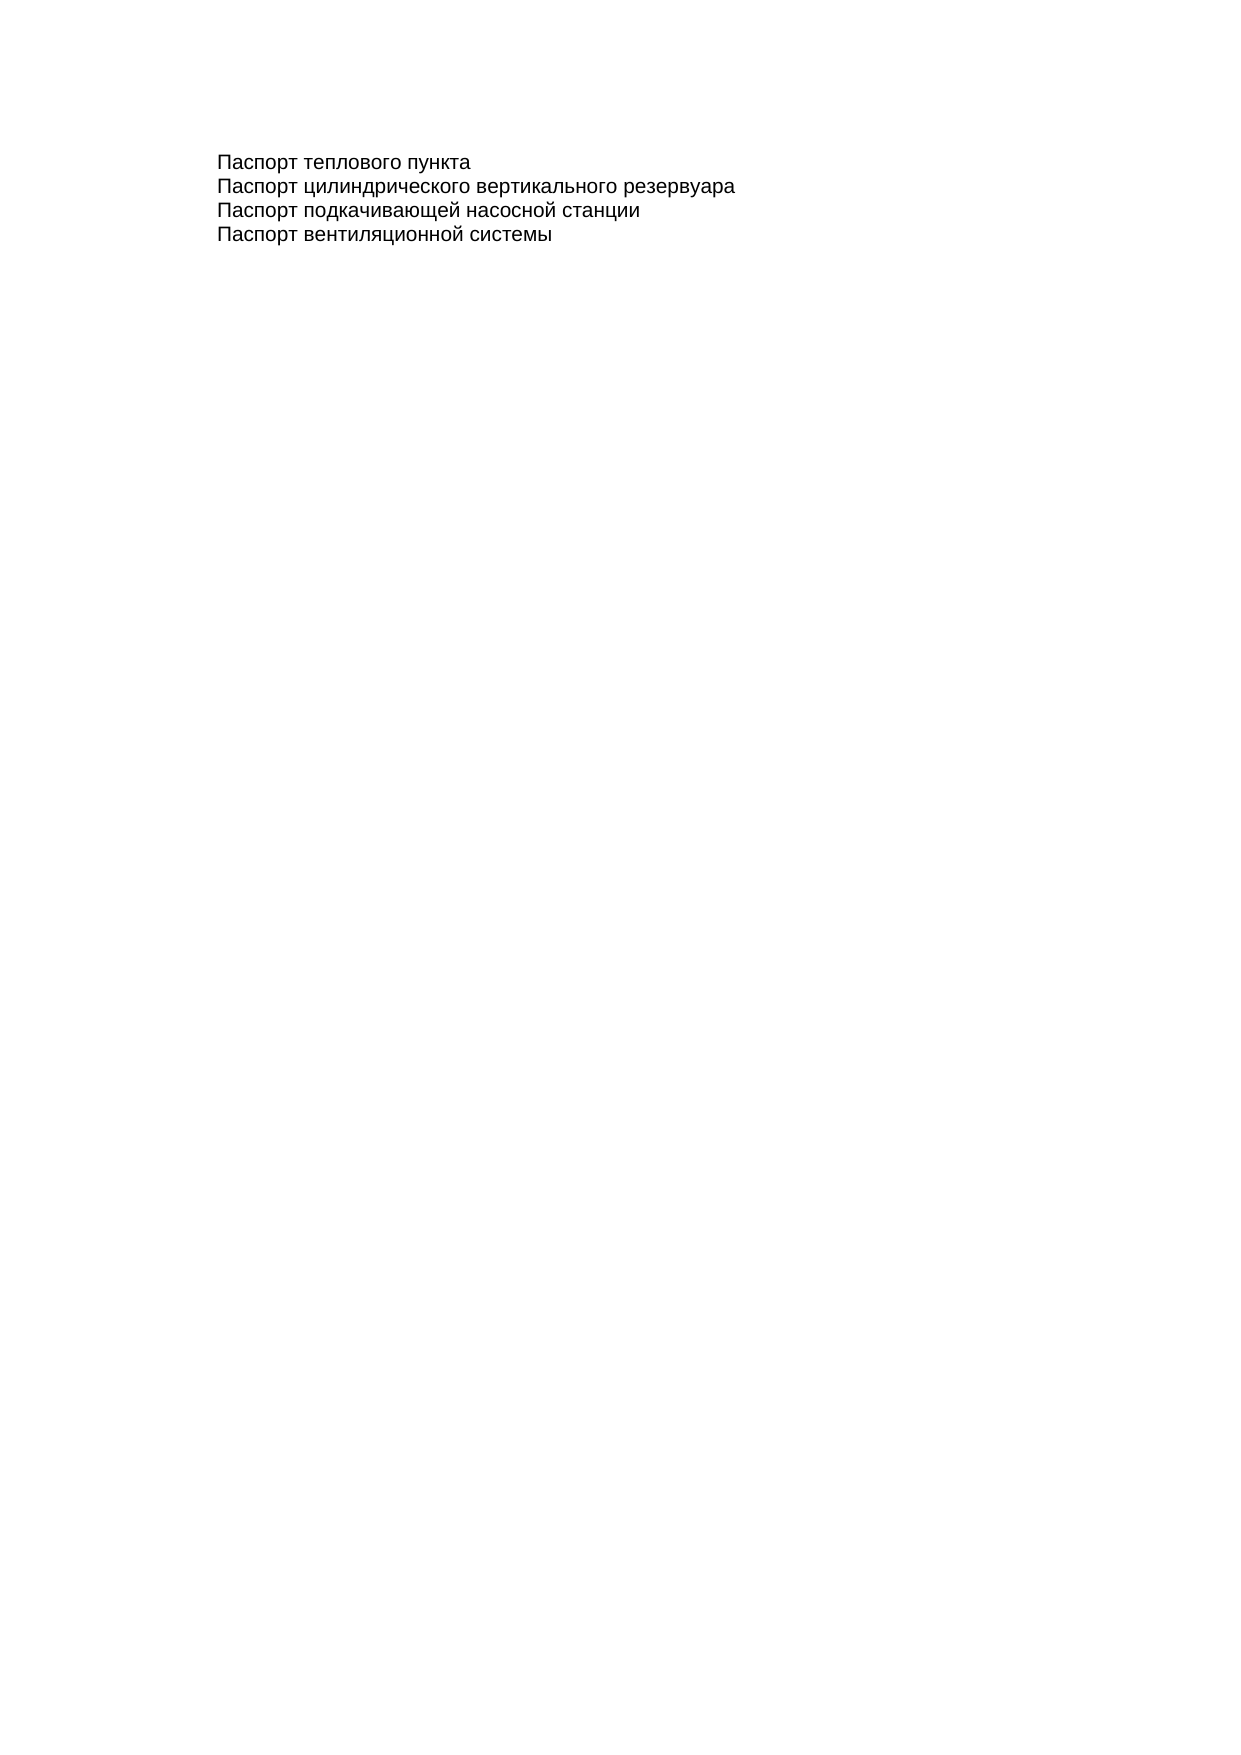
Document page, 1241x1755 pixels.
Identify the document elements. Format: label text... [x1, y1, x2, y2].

text Паспорт цилиндрического вертикального резервуара [187, 174, 1053, 198]
text Паспорт вентиляционной системы [187, 222, 1053, 246]
text Паспорт теплового пункта [187, 150, 1053, 174]
text Паспорт подкачивающей насосной станции [187, 198, 1053, 222]
